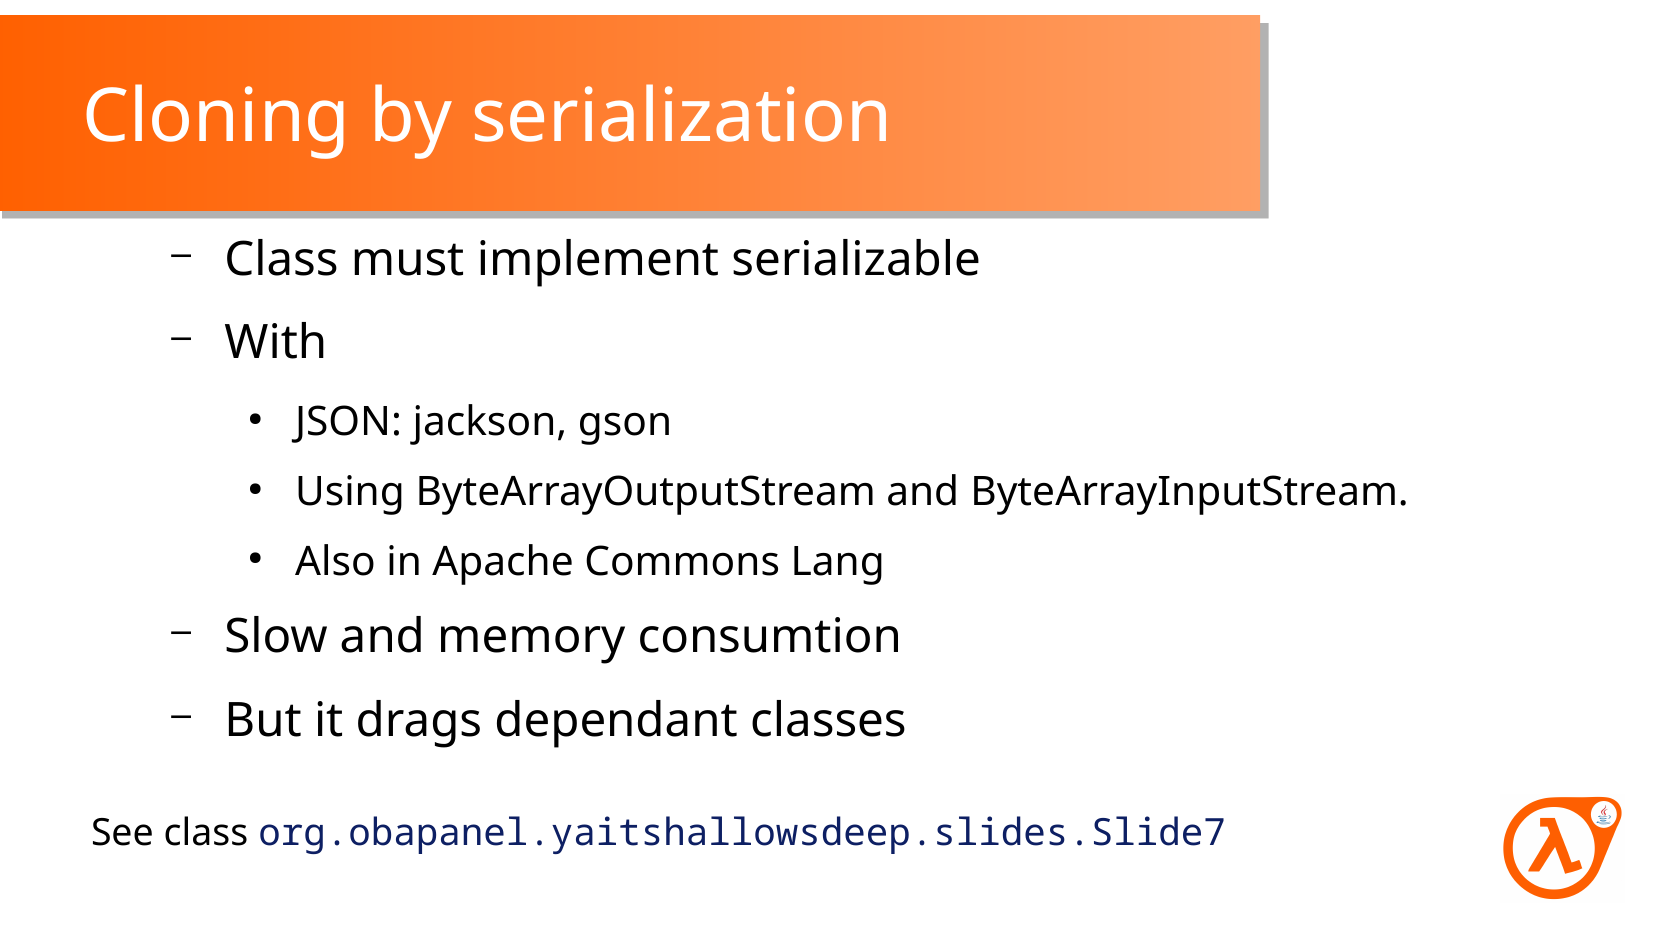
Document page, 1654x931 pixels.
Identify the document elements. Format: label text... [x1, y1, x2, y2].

picture [1500, 794, 1625, 903]
title Cloning by serialization [82, 35, 1235, 189]
text_box See class org.obapanel.yaitshallowsdeep.slides.Slide7 [76, 798, 1111, 856]
list Class must implement serializable With JSON: jackson, gson Using ByteArrayOutputStream and ByteArrayInputStream. Also in Apache Commons Lang Slow and memory consumtion But it drags dependant classes [82, 224, 1571, 764]
